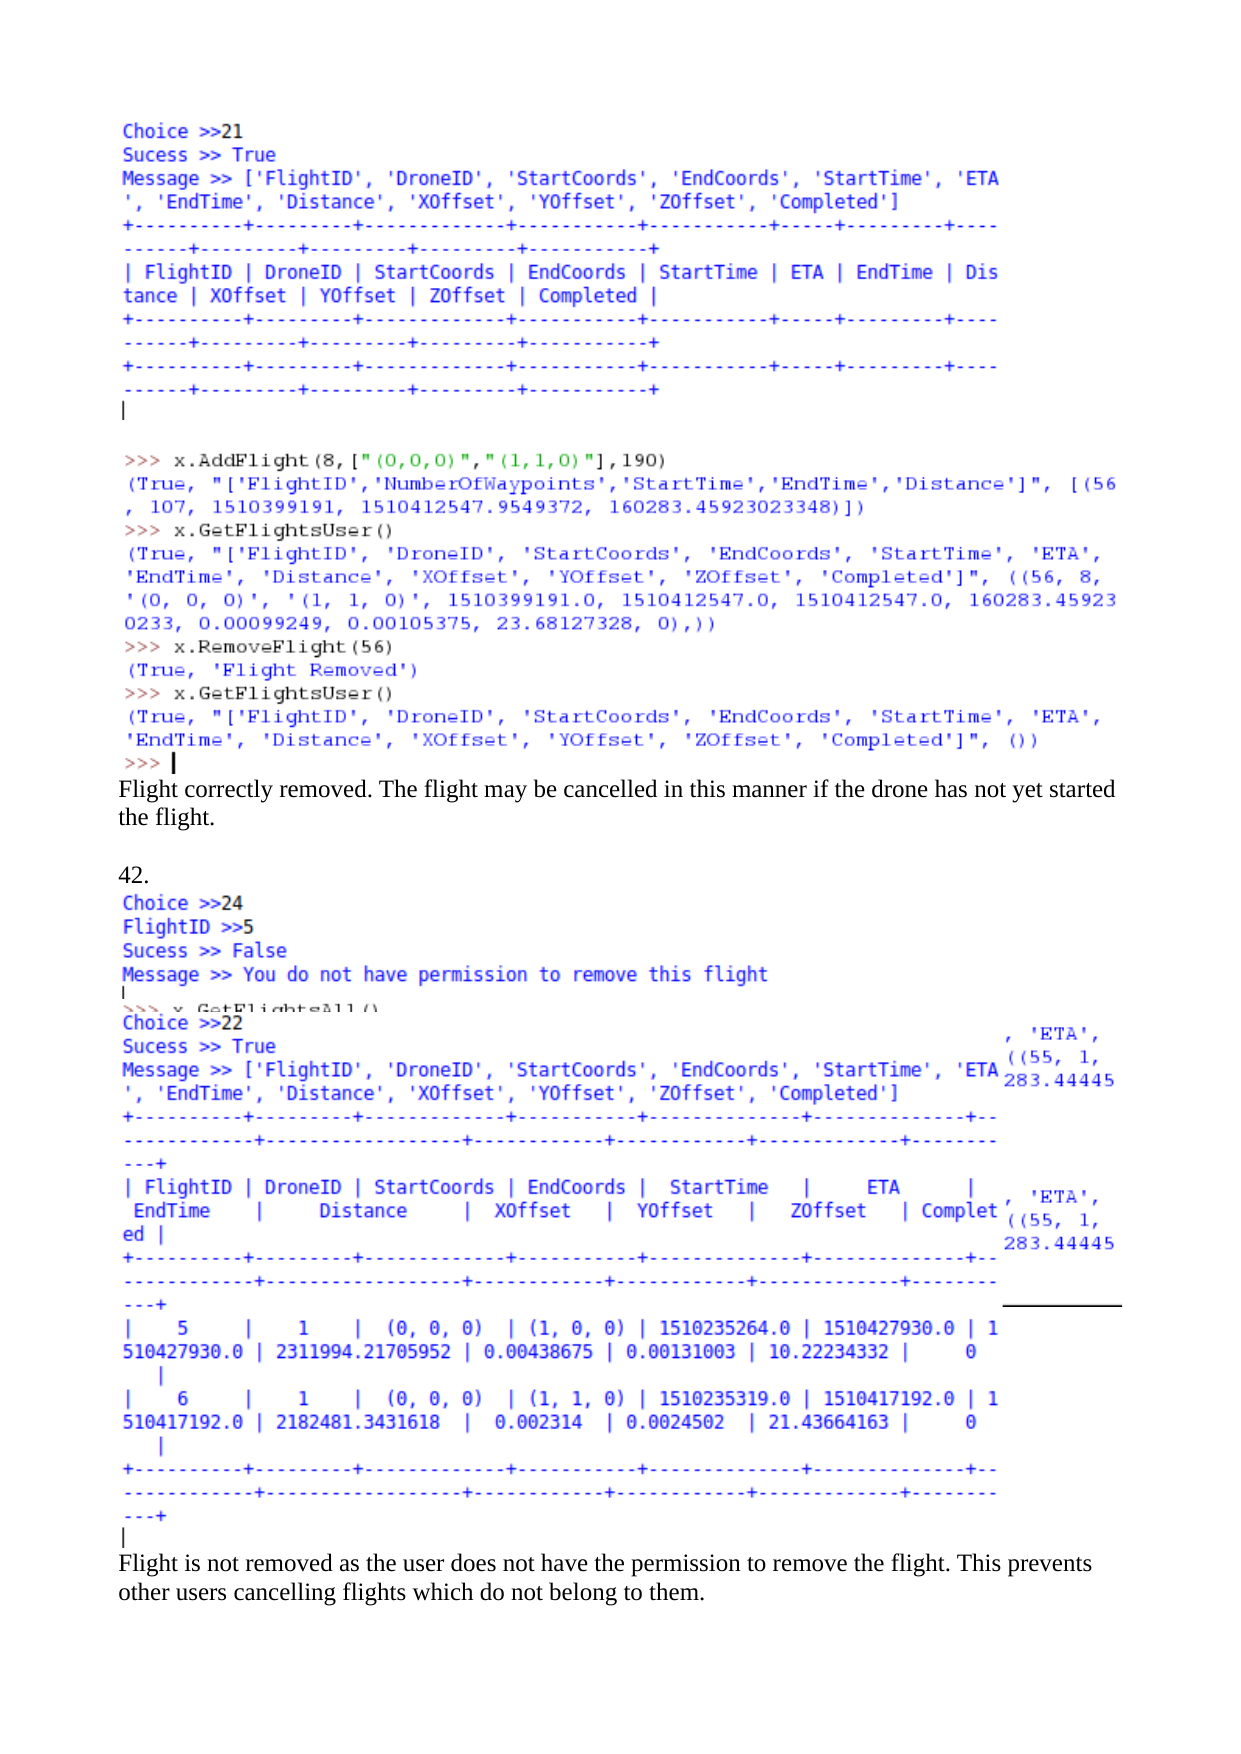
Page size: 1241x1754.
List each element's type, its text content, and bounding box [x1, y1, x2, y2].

picture [118, 118, 1004, 420]
text 42. [118, 860, 1122, 889]
text Flight correctly removed. The flight may be cancelled in this manner if the drone has not yet started the flight. [118, 774, 1122, 831]
picture [118, 888, 1123, 1548]
picture [118, 448, 1123, 774]
text Flight is not removed as the user does not have the permission to remove the flight. This prevents other users cancelling flights which do not belong to them. [118, 1307, 1122, 1605]
